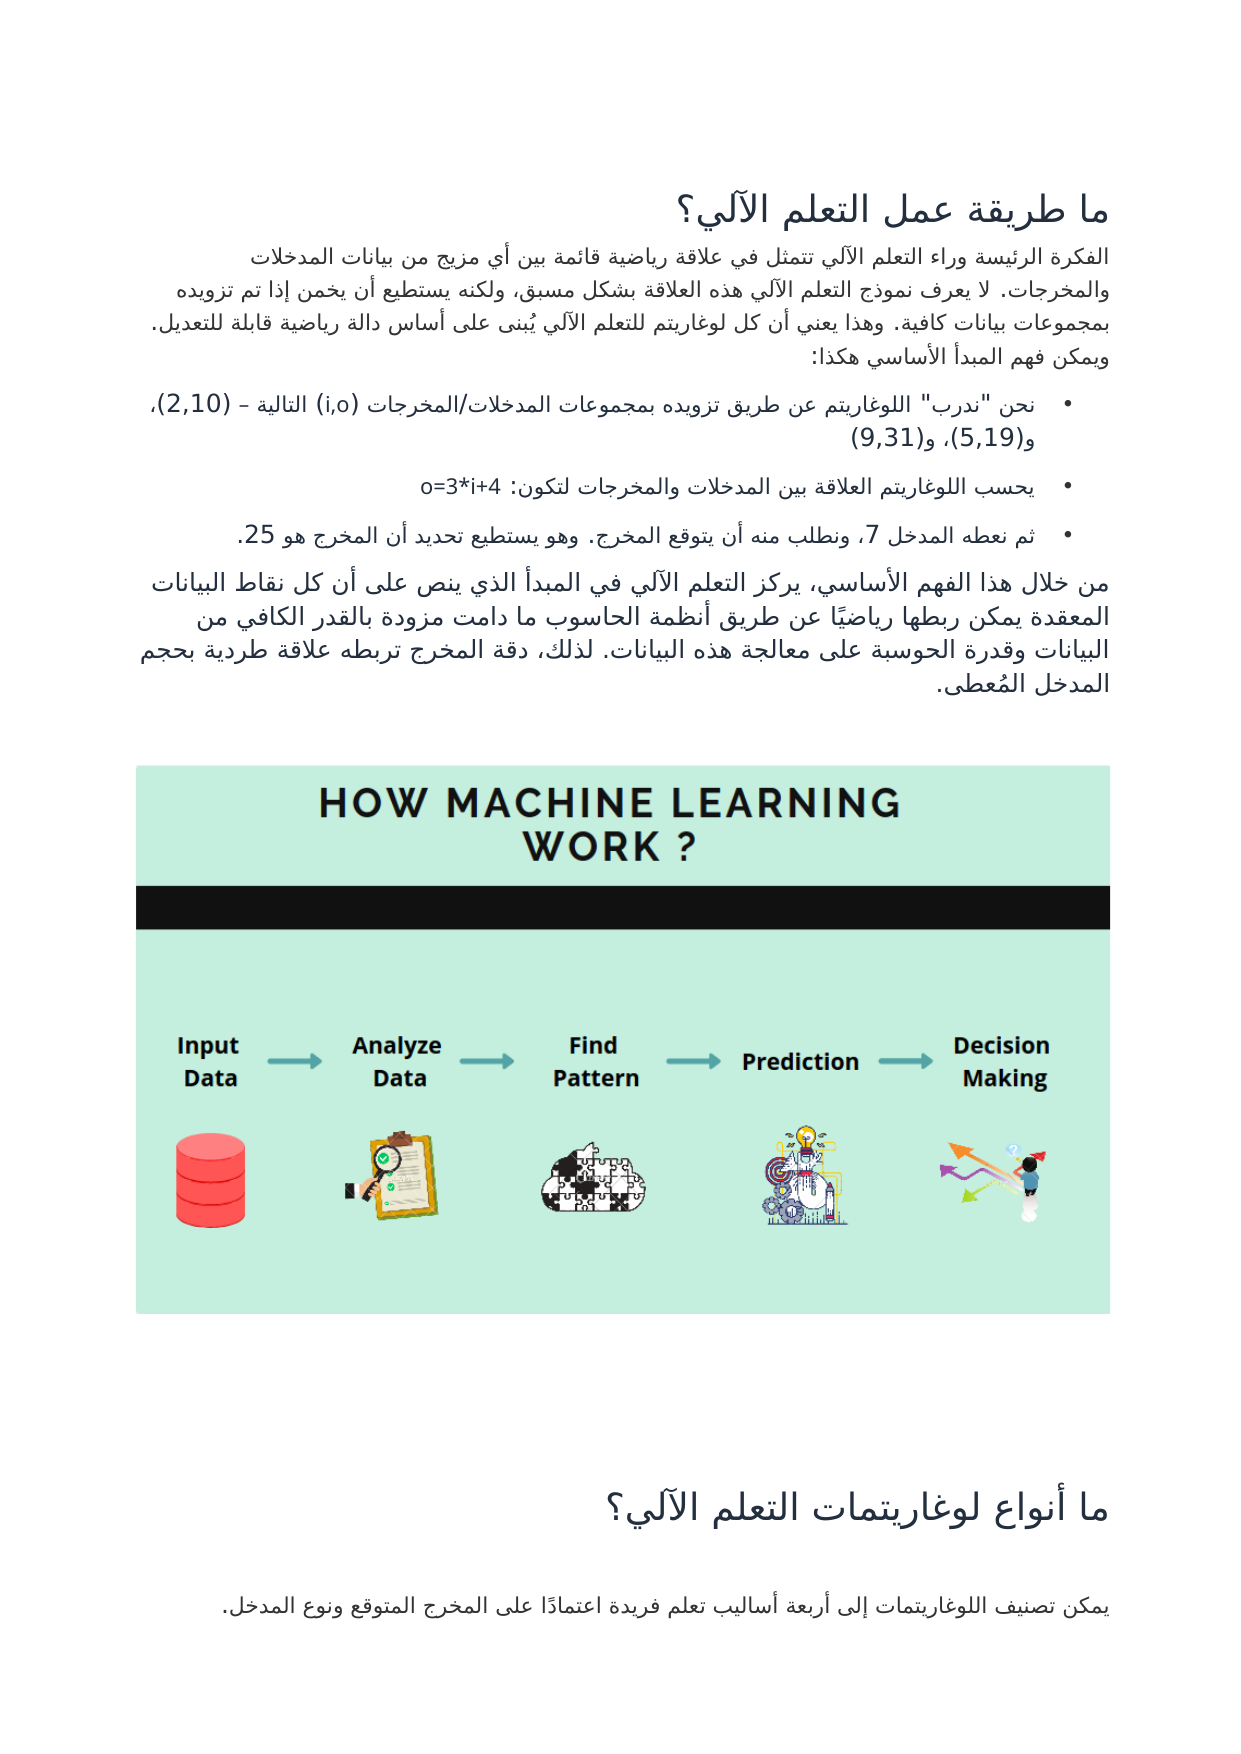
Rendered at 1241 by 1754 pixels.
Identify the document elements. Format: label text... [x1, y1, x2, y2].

list ثم نعطه المدخل 7، ونطلب منه أن يتوقع المخرج. وهو يستطيع تحديد أن المخرج هو 25. [136, 520, 1073, 549]
picture [135, 765, 1111, 1314]
text الفكرة الرئيسة وراء التعلم الآلي تتمثل في علاقة رياضية قائمة بين أي مزيج من بيانات المدخلات والمخرجات. لا يعرف نموذج التعلم الآلي هذه العلاقة بشكل مسبق، ولكنه يستطيع أن يخمن إذا تم تزويده بمجموعات بيانات كافية. وهذا يعني أن كل لوغاريتم للتعلم الآلي يُبنى على أساس دالة رياضية قابلة للتعديل. ويمكن فهم المبدأ الأساسي هكذا: [136, 244, 1110, 370]
text يمكن تصنيف اللوغاريتمات إلى أربعة أساليب تعلم فريدة اعتمادًا على المخرج المتوقع ونوع المدخل. [136, 1590, 1110, 1619]
subtitle ما طريقة عمل التعلم الآلي؟ [136, 188, 1110, 231]
subtitle ما أنواع لوغاريتمات التعلم الآلي؟ [136, 1485, 1110, 1529]
list يحسب اللوغاريتم العلاقة بين المدخلات والمخرجات لتكون: o=3*i+4 [136, 471, 1073, 501]
list نحن "ندرب" اللوغاريتم عن طريق تزويده بمجموعات المدخلات/المخرجات (i,o) التالية – (2,10)، و(5,19)، و(9,31) [136, 389, 1073, 452]
text من خلال هذا الفهم الأساسي، يركز التعلم الآلي في المبدأ الذي ينص على أن كل نقاط البيانات المعقدة يمكن ربطها رياضيًا عن طريق أنظمة الحاسوب ما دامت مزودة بالقدر الكافي من البيانات وقدرة الحوسبة على معالجة هذه البيانات. لذلك، دقة المخرج تربطه علاقة طردية بحجم المدخل المُعطى. [136, 568, 1110, 698]
